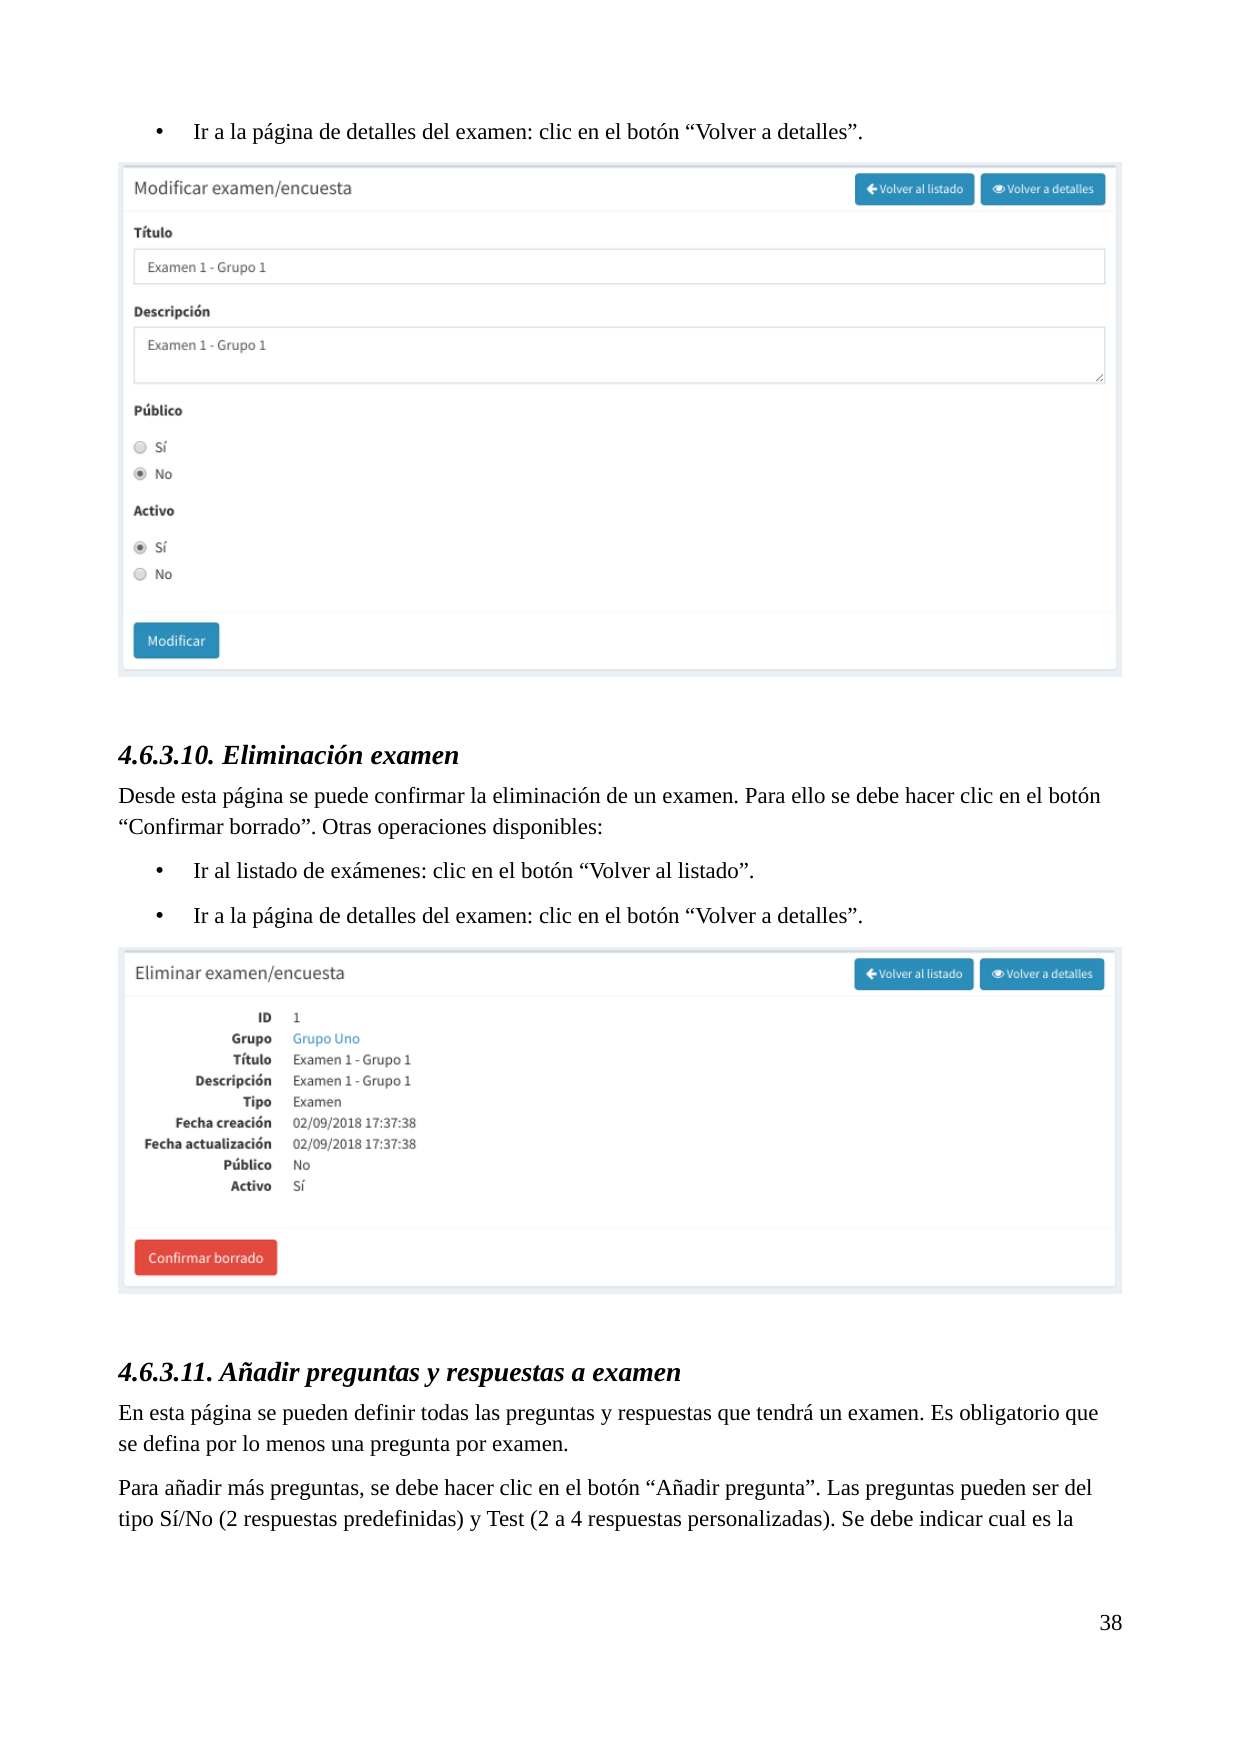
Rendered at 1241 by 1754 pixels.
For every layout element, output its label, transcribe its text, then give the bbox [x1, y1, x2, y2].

text Para añadir más preguntas, se debe hacer clic en el botón “Añadir pregunta”. Las preguntas pueden ser del tipo Sí/No (2 respuestas predefinidas) y Test (2 a 4 respuestas personalizadas). Se debe indicar cual es la [118, 1474, 1122, 1531]
subtitle 4.6.3.10. Eliminación examen [118, 738, 1122, 770]
subtitle 4.6.3.11. Añadir preguntas y respuestas a examen [118, 1355, 1122, 1387]
list Ir a la página de detalles del examen: clic en el botón “Volver a detalles”. [156, 902, 1122, 929]
list Ir al listado de exámenes: clic en el botón “Volver al listado”. [156, 858, 1122, 884]
picture [118, 162, 1123, 677]
text Desde esta página se puede confirmar la eliminación de un examen. Para ello se debe hacer clic en el botón “Confirmar borrado”. Otras operaciones disponibles: [118, 783, 1122, 839]
list Ir a la página de detalles del examen: clic en el botón “Volver a detalles”. [156, 118, 1122, 144]
text En esta página se pueden definir todas las preguntas y respuestas que tendrá un examen. Es obligatorio que se defina por lo menos una pregunta por examen. [118, 1399, 1122, 1456]
picture [118, 947, 1123, 1294]
